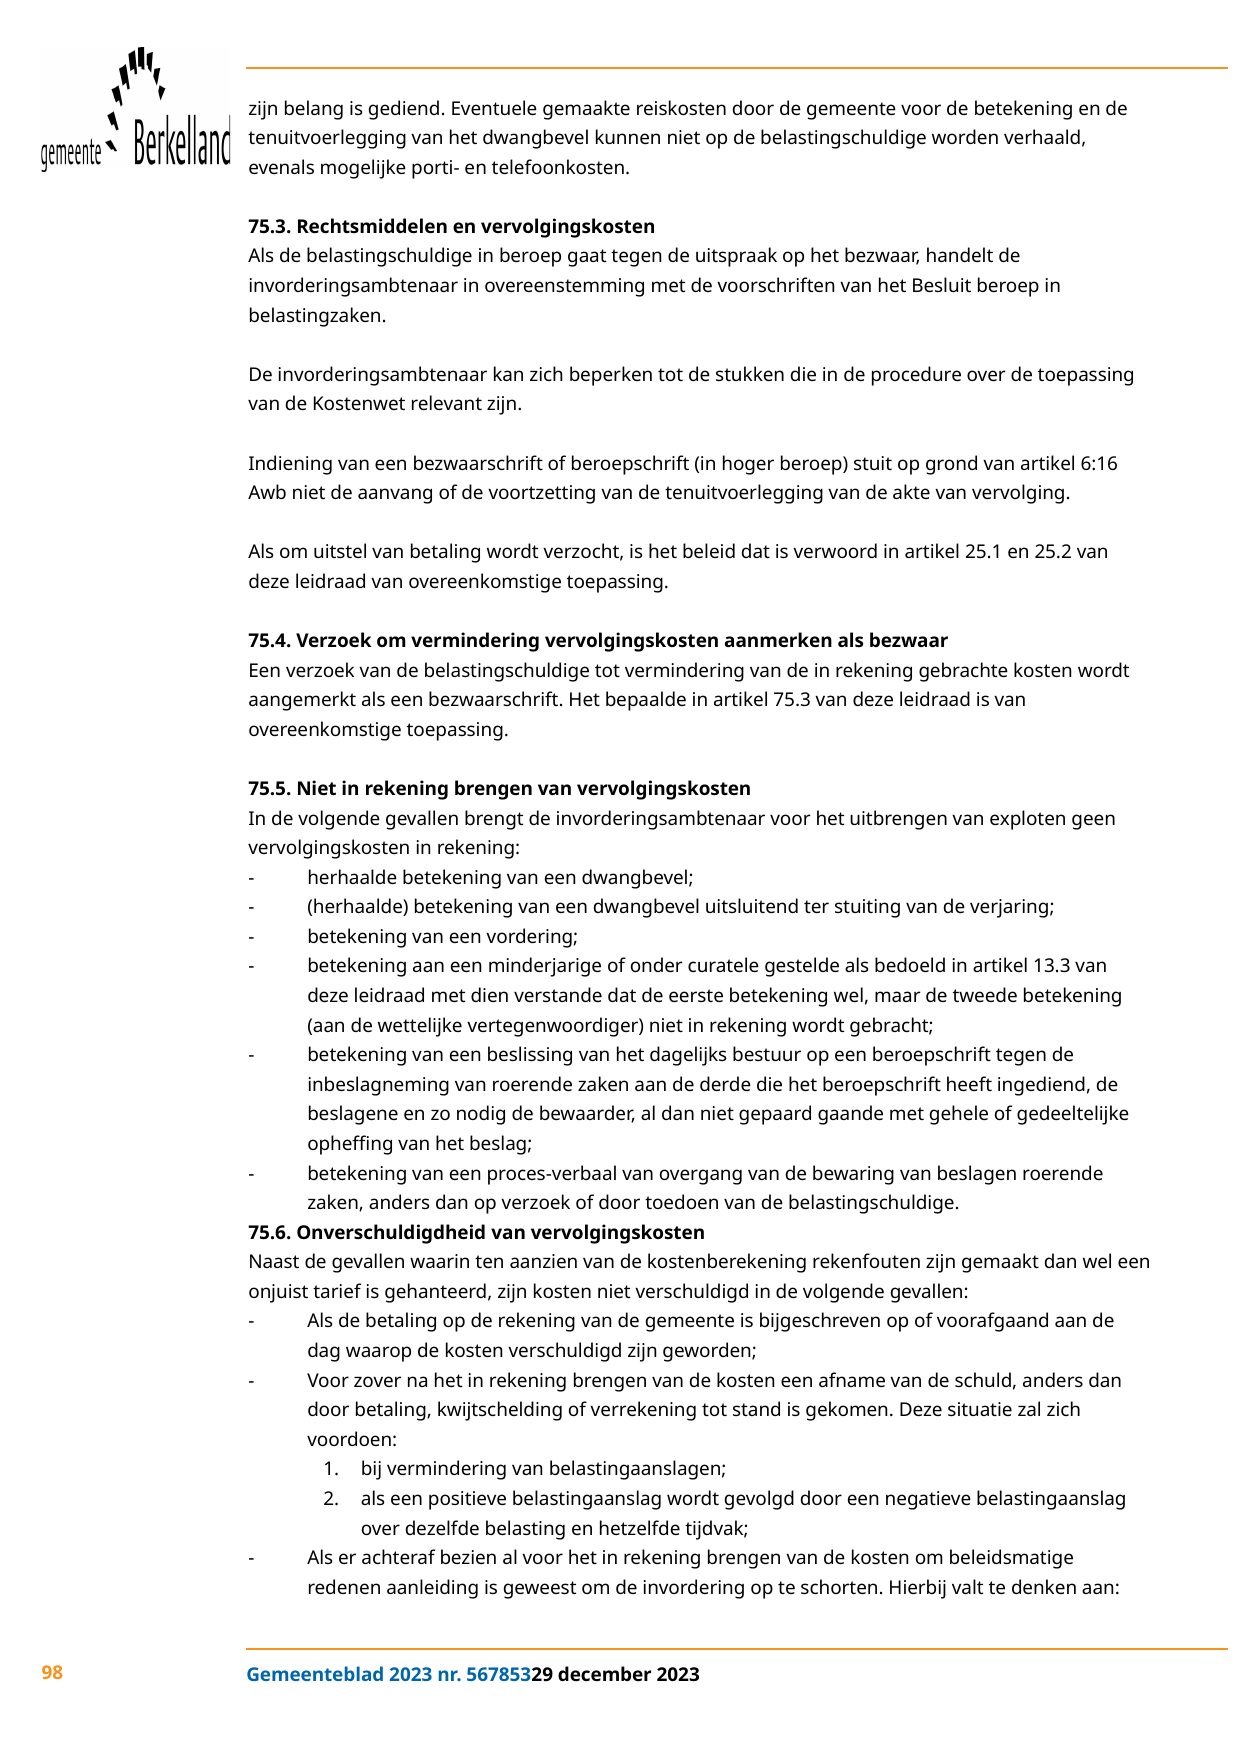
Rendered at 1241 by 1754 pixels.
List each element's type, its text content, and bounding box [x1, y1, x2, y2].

text De invorderingsambtenaar kan zich beperken tot de stukken die in de procedure over de toepassing van de Kostenwet relevant zijn. [248, 361, 1152, 416]
list (herhaalde) betekening van een dwangbevel uitsluitend ter stuiting van de verjaring; [248, 893, 1152, 919]
list herhaalde betekening van een dwangbevel; [248, 864, 1152, 890]
list betekening aan een minderjarige of onder curatele gestelde als bedoeld in artikel 13.3 van deze leidraad met dien verstande dat de eerste betekening wel, maar de tweede betekening (aan de wettelijke vertegenwoordiger) niet in rekening wordt gebracht; [248, 953, 1152, 1038]
list Als de betaling op de rekening van de gemeente is bijgeschreven op of voorafgaand aan de dag waarop de kosten verschuldigd zijn geworden; [248, 1308, 1152, 1363]
list Als er achteraf bezien al voor het in rekening brengen van de kosten om beleidsmatige redenen aanleiding is geweest om de invordering op te schorten. Hierbij valt te denken aan: [248, 1544, 1152, 1600]
text Een verzoek van de belastingschuldige tot vermindering van de in rekening gebrachte kosten wordt aangemerkt als een bezwaarschrift. Het bepaalde in artikel 75.3 van deze leidraad is van overeenkomstige toepassing. [248, 657, 1152, 742]
picture [41, 47, 231, 172]
text zijn belang is gediend. Eventuele gemaakte reiskosten door de gemeente voor de betekening en de tenuitvoerlegging van het dwangbevel kunnen niet op de belastingschuldige worden verhaald, evenals mogelijke porti- en telefoonkosten. [248, 95, 1152, 180]
list betekening van een proces-verbaal van overgang van de bewaring van beslagen roerende zaken, anders dan op verzoek of door toedoen van de belastingschuldige. [248, 1160, 1152, 1215]
text 75.4. Verzoek om vermindering vervolgingskosten aanmerken als bezwaar [248, 627, 1152, 653]
text Als om uitstel van betaling wordt verzocht, is het beleid dat is verwoord in artikel 25.1 en 25.2 van deze leidraad van overeenkomstige toepassing. [248, 538, 1152, 594]
text 75.5. Niet in rekening brengen van vervolgingskosten [248, 775, 1152, 801]
list betekening van een beslissing van het dagelijks bestuur op een beroepschrift tegen de inbeslagneming van roerende zaken aan de derde die het beroepschrift heeft ingediend, de beslagene en zo nodig de bewaarder, al dan niet gepaard gaande met gehele of gedeeltelijke opheffing van het beslag; [248, 1041, 1152, 1156]
text Als de belastingschuldige in beroep gaat tegen de uitspraak op het bezwaar, handelt de invorderingsambtenaar in overeenstemming met de voorschriften van het Besluit beroep in belastingzaken. [248, 243, 1152, 328]
text 75.3. Rechtsmiddelen en vervolgingskosten [248, 213, 1152, 239]
list bij vermindering van belastingaanslagen; [323, 1456, 1152, 1481]
list als een positieve belastingaanslag wordt gevolgd door een negatieve belastingaanslag over dezelfde belasting en hetzelfde tijdvak; [323, 1485, 1152, 1541]
text 75.6. Onverschuldigdheid van vervolgingskosten [248, 1219, 1152, 1245]
list Voor zover na het in rekening brengen van de kosten een afname van de schuld, anders dan door betaling, kwijtschelding of verrekening tot stand is gekomen. Deze situatie zal zich voordoen: [248, 1367, 1152, 1452]
list betekening van een vordering; [248, 923, 1152, 949]
text Naast de gevallen waarin ten aanzien van de kostenberekening rekenfouten zijn gemaakt dan wel een onjuist tarief is gehanteerd, zijn kosten niet verschuldigd in de volgende gevallen: [248, 1248, 1152, 1304]
text Indiening van een bezwaarschrift of beroepschrift (in hoger beroep) stuit op grond van artikel 6:16 Awb niet de aanvang of de voortzetting van de tenuitvoerlegging van de akte van vervolging. [248, 450, 1152, 505]
text In de volgende gevallen brengt de invorderingsambtenaar voor het uitbrengen van exploten geen vervolgingskosten in rekening: [248, 805, 1152, 860]
